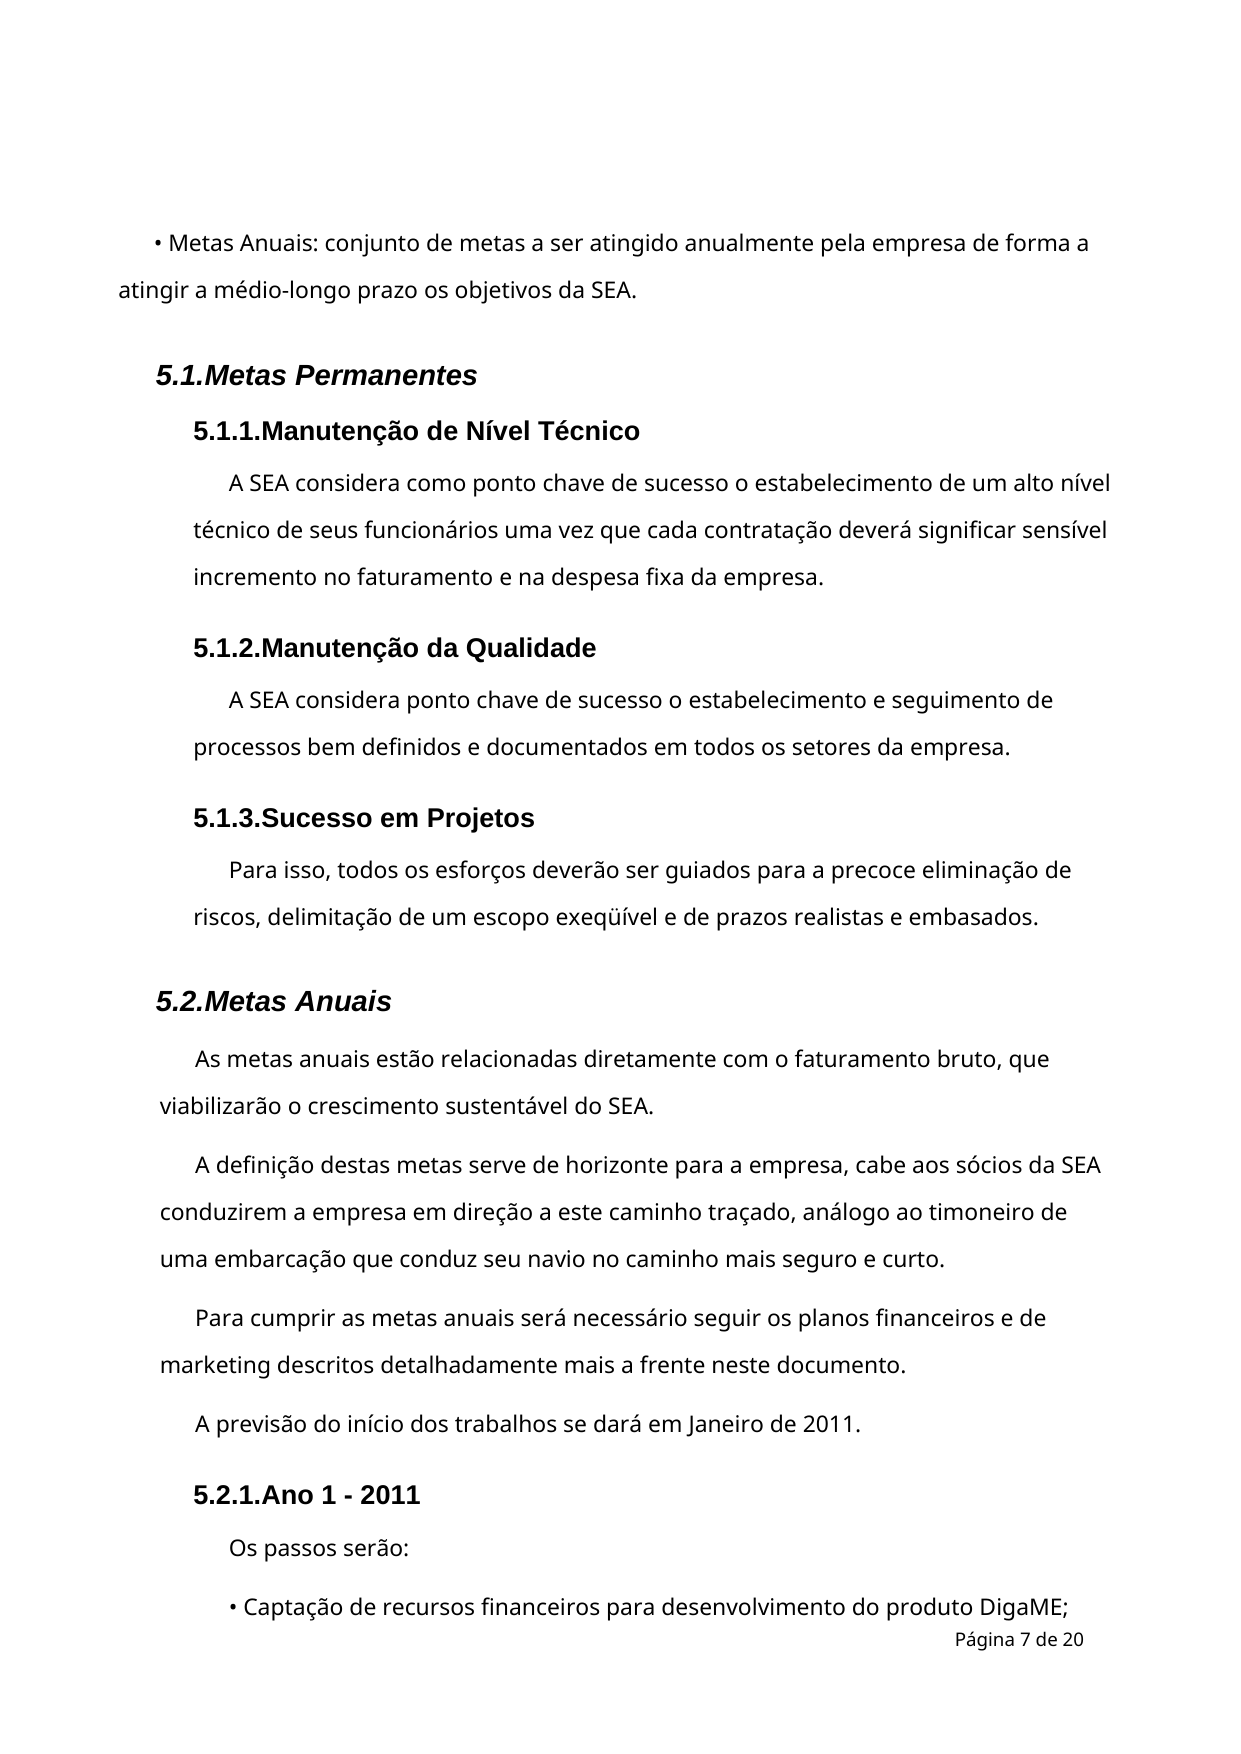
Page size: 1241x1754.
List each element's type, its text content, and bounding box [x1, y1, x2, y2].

text A definição destas metas serve de horizonte para a empresa, cabe aos sócios da SEA conduzirem a empresa em direção a este caminho traçado, análogo ao timoneiro de uma embarcação que conduz seu navio no caminho mais seguro e curto. [159, 1149, 1122, 1274]
subtitle Metas Anuais [156, 985, 1122, 1018]
subtitle Metas Permanentes [156, 358, 1122, 391]
text • Captação de recursos financeiros para desenvolvimento do produto DigaME; [193, 1591, 1122, 1622]
subtitle Manutenção da Qualidade [193, 633, 1122, 663]
text A SEA considera como ponto chave de sucesso o estabelecimento de um alto nível técnico de seus funcionários uma vez que cada contratação deverá significar sensível incremento no faturamento e na despesa fixa da empresa. [193, 467, 1122, 592]
text A previsão do início dos trabalhos se dará em Janeiro de 2011. [159, 1408, 1122, 1440]
subtitle Sucesso em Projetos [193, 803, 1122, 833]
subtitle Ano 1 - 2011 [193, 1480, 1122, 1511]
text As metas anuais estão relacionadas diretamente com o faturamento bruto, que viabilizarão o crescimento sustentável do SEA. [159, 1043, 1122, 1121]
text Para cumprir as metas anuais será necessário seguir os planos financeiros e de marketing descritos detalhadamente mais a frente neste documento. [159, 1302, 1122, 1380]
text Os passos serão: [193, 1531, 1122, 1563]
text A SEA considera ponto chave de sucesso o estabelecimento e seguimento de processos bem definidos e documentados em todos os setores da empresa. [193, 684, 1122, 762]
subtitle Manutenção de Nível Técnico [193, 416, 1122, 446]
text Para isso, todos os esforços deverão ser guiados para a precoce eliminação de riscos, delimitação de um escopo exeqüível e de prazos realistas e embasados. [193, 854, 1122, 932]
text • Metas Anuais: conjunto de metas a ser atingido anualmente pela empresa de forma a atingir a médio-longo prazo os objetivos da SEA. [118, 227, 1122, 305]
